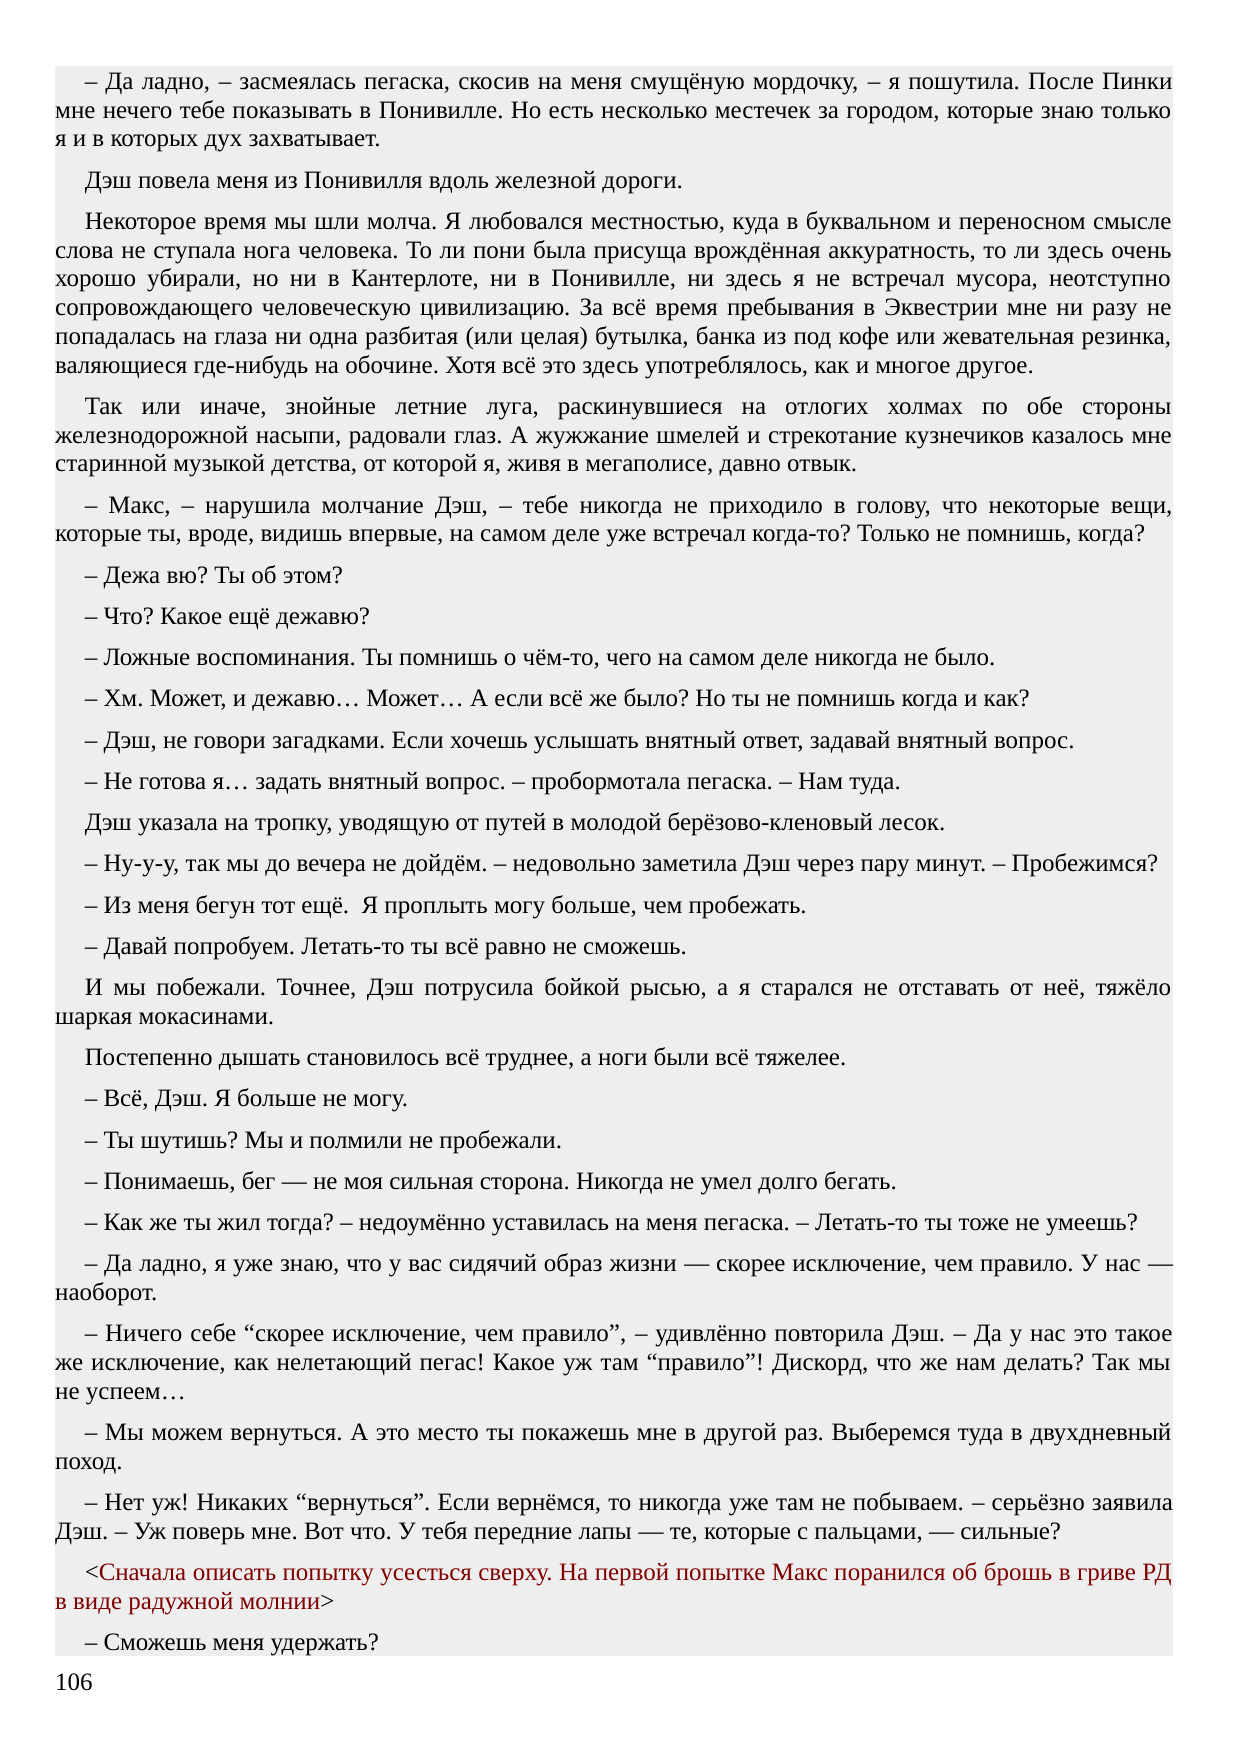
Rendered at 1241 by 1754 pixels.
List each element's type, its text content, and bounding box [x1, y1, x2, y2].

text – Ты шутишь? Мы и полмили не пробежали. [55, 1125, 1173, 1153]
text – Ничего себе “скорее исключение, чем правило”, – удивлённо повторила Дэш. – Да у нас это такое же исключение, как нелетающий пегас! Какое уж там “правило”! Дискорд, что же нам делать? Так мы не успеем… [55, 1318, 1173, 1405]
text Так или иначе, знойные летние луга, раскинувшиеся на отлогих холмах по обе стороны железнодорожной насыпи, радовали глаз. А жужжание шмелей и стрекотание кузнечиков казалось мне старинной музыкой детства, от которой я, живя в мегаполисе, давно отвык. [55, 391, 1173, 477]
text И мы побежали. Точнее, Дэш потрусила бойкой рысью, а я старался не отставать от неё, тяжёло шаркая мокасинами. [55, 972, 1173, 1030]
text Постепенно дышать становилось всё труднее, а ноги были всё тяжелее. [55, 1042, 1173, 1071]
text – Не готова я… задать внятный вопрос. – пробормотала пегаска. – Нам туда. [55, 766, 1173, 795]
text – Что? Какое ещё дежавю? [55, 601, 1173, 630]
text Дэш указала на тропку, уводящую от путей в молодой берёзово-кленовый лесок. [55, 807, 1173, 836]
text – Да ладно, – засмеялась пегаска, скосив на меня смущёную мордочку, – я пошутила. После Пинки мне нечего тебе показывать в Понивилле. Но есть несколько местечек за городом, которые знаю только я и в которых дух захватывает. [55, 66, 1173, 152]
text – Как же ты жил тогда? – недоумённо уставилась на меня пегаска. – Летать-то ты тоже не умеешь? [55, 1207, 1173, 1236]
text – Ложные воспоминания. Ты помнишь о чём-то, чего на самом деле никогда не было. [55, 642, 1173, 671]
text – Ну-у-у, так мы до вечера не дойдём. – недовольно заметила Дэш через пару минут. – Пробежимся? [55, 848, 1173, 877]
text Дэш повела меня из Понивилля вдоль железной дороги. [55, 165, 1173, 193]
text <Cначала описать попытку усесться сверху. На первой попытке Макс поранился об брошь в гриве РД в виде радужной молнии> [55, 1557, 1173, 1615]
text – Макс, – нарушила молчание Дэш, – тебе никогда не приходило в голову, что некоторые вещи, которые ты, вроде, видишь впервые, на самом деле уже встречал когда-то? Только не помнишь, когда? [55, 490, 1173, 547]
text – Из меня бегун тот ещё. Я проплыть могу больше, чем пробежать. [55, 890, 1173, 918]
text – Сможешь меня удержать? [55, 1627, 1173, 1656]
text – Да ладно, я уже знаю, что у вас сидячий образ жизни — скорее исключение, чем правило. У нас — наоборот. [55, 1248, 1173, 1306]
text – Давай попробуем. Летать-то ты всё равно не сможешь. [55, 931, 1173, 960]
text – Дежа вю? Ты об этом? [55, 560, 1173, 588]
text – Мы можем вернуться. А это место ты покажешь мне в другой раз. Выберемся туда в двухдневный поход. [55, 1417, 1173, 1475]
text – Нет уж! Никаких “вернуться”. Если вернёмся, то никогда уже там не побываем. – серьёзно заявила Дэш. – Уж поверь мне. Вот что. У тебя передние лапы — те, которые с пальцами, — сильные? [55, 1487, 1173, 1545]
text – Всё, Дэш. Я больше не могу. [55, 1083, 1173, 1112]
text – Понимаешь, бег — не моя сильная сторона. Никогда не умел долго бегать. [55, 1166, 1173, 1195]
text – Дэш, не говори загадками. Если хочешь услышать внятный ответ, задавай внятный вопрос. [55, 725, 1173, 753]
text – Хм. Может, и дежавю… Может… А если всё же было? Но ты не помнишь когда и как? [55, 683, 1173, 712]
text Некоторое время мы шли молча. Я любовался местностью, куда в буквальном и переносном смысле слова не ступала нога человека. То ли пони была присуща врождённая аккуратность, то ли здесь очень хорошо убирали, но ни в Кантерлоте, ни в Понивилле, ни здесь я не встречал мусора, неотступно сопровождающего человеческую цивилизацию. За всё время пребывания в Эквестрии мне ни разу не попадалась на глаза ни одна разбитая (или целая) бутылка, банка из под кофе или жевательная резинка, валяющиеся где-нибудь на обочине. Хотя всё это здесь употреблялось, как и многое другое. [55, 206, 1173, 378]
